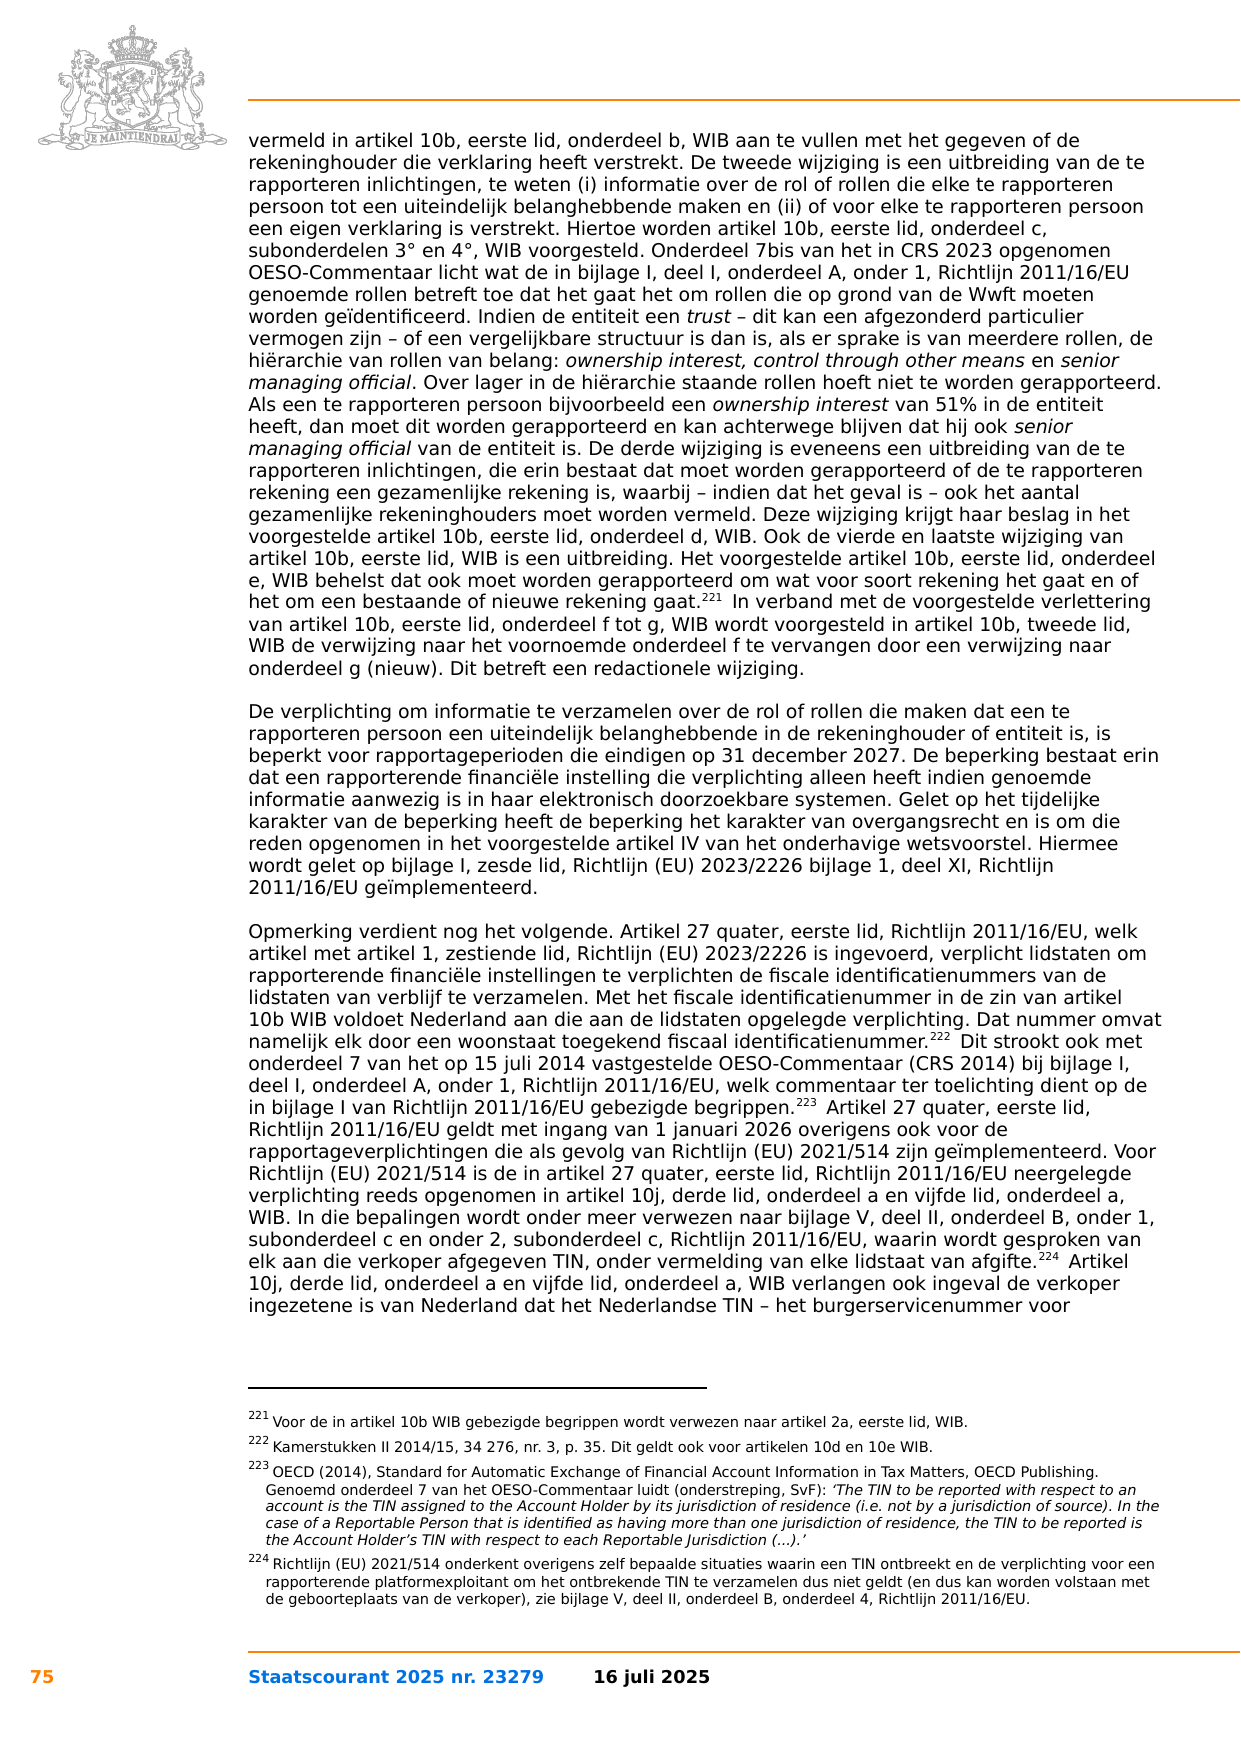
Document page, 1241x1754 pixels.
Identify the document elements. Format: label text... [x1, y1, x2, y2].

text Kamerstukken II 2014/15, 34 276, nr. 3, p. 35. Dit geldt ook voor artikelen 10d en 10e WIB. [248, 1434, 1163, 1457]
text Voor de in artikel 10b WIB gebezigde begrippen wordt verwezen naar artikel 2a, eerste lid, WIB. [248, 1409, 1163, 1432]
picture [38, 25, 227, 150]
text vermeld in artikel 10b, eerste lid, onderdeel b, WIB aan te vullen met het gegeven of de rekeninghouder die verklaring heeft verstrekt. De tweede wijziging is een uitbreiding van de te rapporteren inlichtingen, te weten (i) informatie over de rol of rollen die elke te rapporteren persoon tot een uiteindelijk belanghebbende maken en (ii) of voor elke te rapporteren persoon een eigen verklaring is verstrekt. Hiertoe worden artikel 10b, eerste lid, onderdeel c, subonderdelen 3° en 4°, WIB voorgesteld. Onderdeel 7bis van het in CRS 2023 opgenomen OESO-Commentaar licht wat de in bijlage I, deel I, onderdeel A, onder 1, Richtlijn 2011/16/EU genoemde rollen betreft toe dat het gaat het om rollen die op grond van de Wwft moeten worden geïdentificeerd. Indien de entiteit een trust – dit kan een afgezonderd particulier vermogen zijn – of een vergelijkbare structuur is dan is, als er sprake is van meerdere rollen, de hiërarchie van rollen van belang: ownership interest, control through other means en senior managing official. Over lager in de hiërarchie staande rollen hoeft niet te worden gerapporteerd. Als een te rapporteren persoon bijvoorbeeld een ownership interest van 51% in de entiteit heeft, dan moet dit worden gerapporteerd en kan achterwege blijven dat hij ook senior managing official van de entiteit is. De derde wijziging is eveneens een uitbreiding van de te rapporteren inlichtingen, die erin bestaat dat moet worden gerapporteerd of de te rapporteren rekening een gezamenlijke rekening is, waarbij – indien dat het geval is – ook het aantal gezamenlijke rekeninghouders moet worden vermeld. Deze wijziging krijgt haar beslag in het voorgestelde artikel 10b, eerste lid, onderdeel d, WIB. Ook de vierde en laatste wijziging van artikel 10b, eerste lid, WIB is een uitbreiding. Het voorgestelde artikel 10b, eerste lid, onderdeel e, WIB behelst dat ook moet worden gerapporteerd om wat voor soort rekening het gaat en of het om een bestaande of nieuwe rekening gaat. In verband met de voorgestelde verlettering van artikel 10b, eerste lid, onderdeel f tot g, WIB wordt voorgesteld in artikel 10b, tweede lid, WIB de verwijzing naar het voornoemde onderdeel f te vervangen door een verwijzing naar onderdeel g (nieuw). Dit betreft een redactionele wijziging. [248, 130, 1163, 679]
text Opmerking verdient nog het volgende. Artikel 27 quater, eerste lid, Richtlijn 2011/16/EU, welk artikel met artikel 1, zestiende lid, Richtlijn (EU) 2023/2226 is ingevoerd, verplicht lidstaten om rapporterende financiële instellingen te verplichten de fiscale identificatienummers van de lidstaten van verblijf te verzamelen. Met het fiscale identificatienummer in de zin van artikel 10b WIB voldoet Nederland aan die aan de lidstaten opgelegde verplichting. Dat nummer omvat namelijk elk door een woonstaat toegekend fiscaal identificatienummer. Dit strookt ook met onderdeel 7 van het op 15 juli 2014 vastgestelde OESO-Commentaar (CRS 2014) bij bijlage I, deel I, onderdeel A, onder 1, Richtlijn 2011/16/EU, welk commentaar ter toelichting dient op de in bijlage I van Richtlijn 2011/16/EU gebezigde begrippen. Artikel 27 quater, eerste lid, Richtlijn 2011/16/EU geldt met ingang van 1 januari 2026 overigens ook voor de rapportageverplichtingen die als gevolg van Richtlijn (EU) 2021/514 zijn geïmplementeerd. Voor Richtlijn (EU) 2021/514 is de in artikel 27 quater, eerste lid, Richtlijn 2011/16/EU neergelegde verplichting reeds opgenomen in artikel 10j, derde lid, onderdeel a en vijfde lid, onderdeel a, WIB. In die bepalingen wordt onder meer verwezen naar bijlage V, deel II, onderdeel B, onder 1, subonderdeel c en onder 2, subonderdeel c, Richtlijn 2011/16/EU, waarin wordt gesproken van elk aan die verkoper afgegeven TIN, onder vermelding van elke lidstaat van afgifte. Artikel 10j, derde lid, onderdeel a en vijfde lid, onderdeel a, WIB verlangen ook ingeval de verkoper ingezetene is van Nederland dat het Nederlandse TIN – het burgerservicenummer voor [248, 921, 1163, 1317]
text De verplichting om informatie te verzamelen over de rol of rollen die maken dat een te rapporteren persoon een uiteindelijk belanghebbende in de rekeninghouder of entiteit is, is beperkt voor rapportageperioden die eindigen op 31 december 2027. De beperking bestaat erin dat een rapporterende financiële instelling die verplichting alleen heeft indien genoemde informatie aanwezig is in haar elektronisch doorzoekbare systemen. Gelet op het tijdelijke karakter van de beperking heeft de beperking het karakter van overgangsrecht en is om die reden opgenomen in het voorgestelde artikel IV van het onderhavige wetsvoorstel. Hiermee wordt gelet op bijlage I, zesde lid, Richtlijn (EU) 2023/2226 bijlage 1, deel XI, Richtlijn 2011/16/EU geïmplementeerd. [248, 701, 1163, 899]
text Richtlijn (EU) 2021/514 onderkent overigens zelf bepaalde situaties waarin een TIN ontbreekt en de verplichting voor een rapporterende platformexploitant om het ontbrekende TIN te verzamelen dus niet geldt (en dus kan worden volstaan met de geboorteplaats van de verkoper), zie bijlage V, deel II, onderdeel B, onderdeel 4, Richtlijn 2011/16/EU. [248, 1552, 1163, 1608]
text OECD (2014), Standard for Automatic Exchange of Financial Account Information in Tax Matters, OECD Publishing. Genoemd onderdeel 7 van het OESO-Commentaar luidt (onderstreping, SvF): ‘The TIN to be reported with respect to an account is the TIN assigned to the Account Holder by its jurisdiction of residence (i.e. not by a jurisdiction of source). In the case of a Reportable Person that is identified as having more than one jurisdiction of residence, the TIN to be reported is the Account Holder’s TIN with respect to each Reportable Jurisdiction (...).’ [248, 1459, 1163, 1549]
